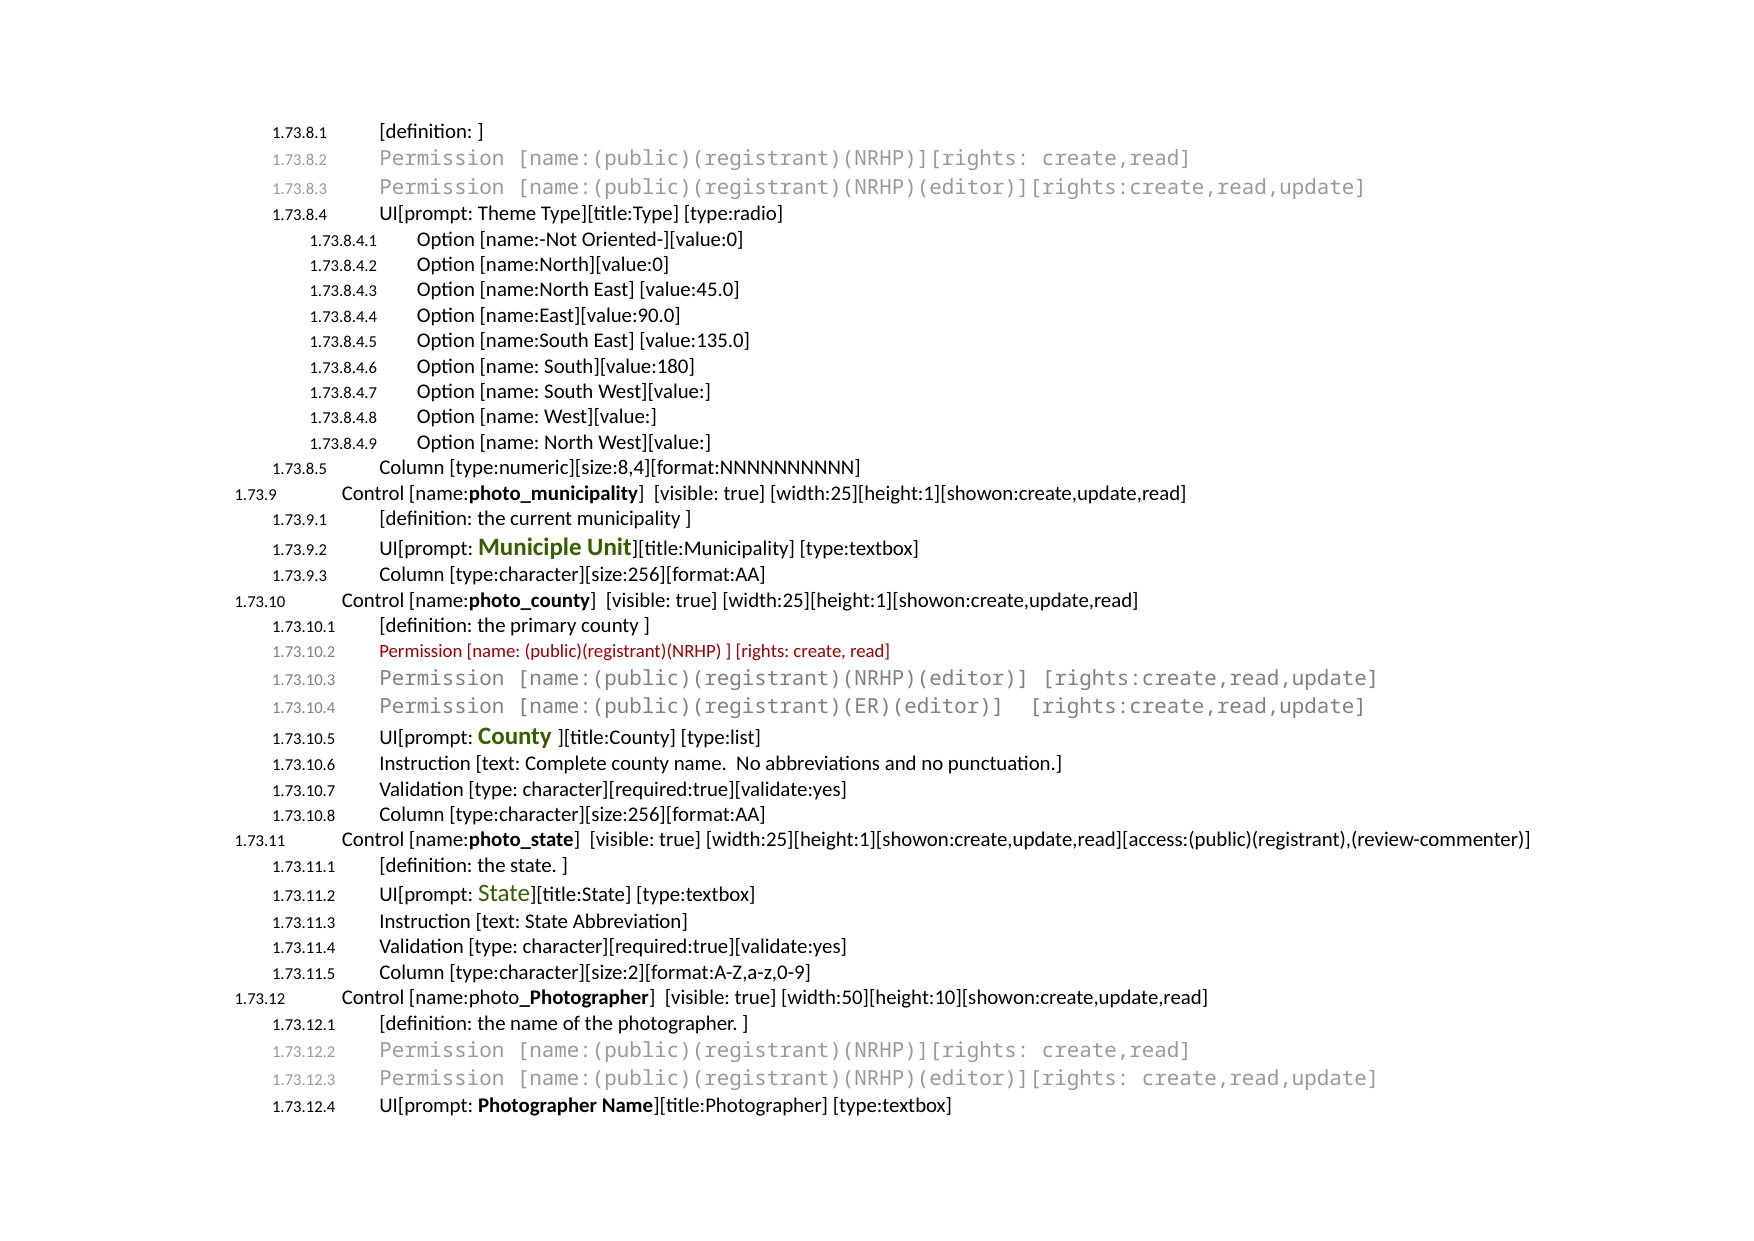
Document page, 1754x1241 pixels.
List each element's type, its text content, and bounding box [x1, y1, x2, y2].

list UI[prompt: Photographer Name][title:Photographer] [type:textbox] [268, 1092, 1636, 1117]
list Permission [name:(public)(registrant)(NRHP)][rights: create,read] [268, 143, 1636, 172]
list Option [name:South East] [value:135.0] [306, 327, 1636, 353]
list Column [type:character][size:256][format:AA] [268, 561, 1636, 587]
list Control [name:photo_state] [visible: true] [width:25][height:1][showon:create,update,read][access:(public)(registrant),(review-commenter)] [231, 827, 1636, 852]
list Permission [name:(public)(registrant)(NRHP)(editor)][rights: create,read,update] [268, 1063, 1636, 1092]
list Permission [name:(public)(registrant)(NRHP)(editor)] [rights:create,read,update] [268, 663, 1636, 691]
list UI[prompt: County ][title:County] [type:list] [268, 720, 1636, 750]
list [definition: the state. ] [268, 852, 1636, 877]
list Permission [name: (public)(registrant)(NRHP) ] [rights: create, read] [268, 638, 1636, 663]
list Column [type:numeric][size:8,4][format:NNNNNNNNNN] [268, 454, 1636, 480]
list Option [name: West][value:] [306, 404, 1636, 429]
list Option [name:North East] [value:45.0] [306, 277, 1636, 302]
list Column [type:character][size:256][format:AA] [268, 801, 1636, 827]
list [definition: the primary county ] [268, 612, 1636, 638]
list Permission [name:(public)(registrant)(NRHP)(editor)][rights:create,read,update] [268, 172, 1636, 200]
list Option [name:-Not Oriented-][value:0] [306, 226, 1636, 251]
list UI[prompt: Municiple Unit][title:Municipality] [type:textbox] [268, 531, 1636, 561]
list UI[prompt: Theme Type][title:Type] [type:radio] [268, 200, 1636, 226]
list UI[prompt: State][title:State] [type:textbox] [268, 877, 1636, 908]
list [definition: ] [268, 118, 1636, 143]
list Validation [type: character][required:true][validate:yes] [268, 933, 1636, 959]
list [definition: the name of the photographer. ] [268, 1010, 1636, 1035]
list Permission [name:(public)(registrant)(NRHP)][rights: create,read] [268, 1035, 1636, 1063]
list Option [name: North West][value:] [306, 429, 1636, 454]
list Control [name:photo_municipality] [visible: true] [width:25][height:1][showon:create,update,read] [231, 480, 1636, 505]
list Column [type:character][size:2][format:A-Z,a-z,0-9] [268, 959, 1636, 984]
list Control [name:photo_Photographer] [visible: true] [width:50][height:10][showon:create,update,read] [231, 984, 1636, 1010]
list [definition: the current municipality ] [268, 505, 1636, 531]
list Instruction [text: State Abbreviation] [268, 908, 1636, 933]
list Permission [name:(public)(registrant)(ER)(editor)] [rights:create,read,update] [268, 691, 1636, 720]
list Instruction [text: Complete county name. No abbreviations and no punctuation.] [268, 750, 1636, 776]
list Control [name:photo_county] [visible: true] [width:25][height:1][showon:create,update,read] [231, 587, 1636, 612]
list Validation [type: character][required:true][validate:yes] [268, 776, 1636, 801]
list Option [name: South West][value:] [306, 378, 1636, 404]
list Option [name:East][value:90.0] [306, 302, 1636, 327]
list Option [name:North][value:0] [306, 251, 1636, 277]
list Option [name: South][value:180] [306, 353, 1636, 378]
